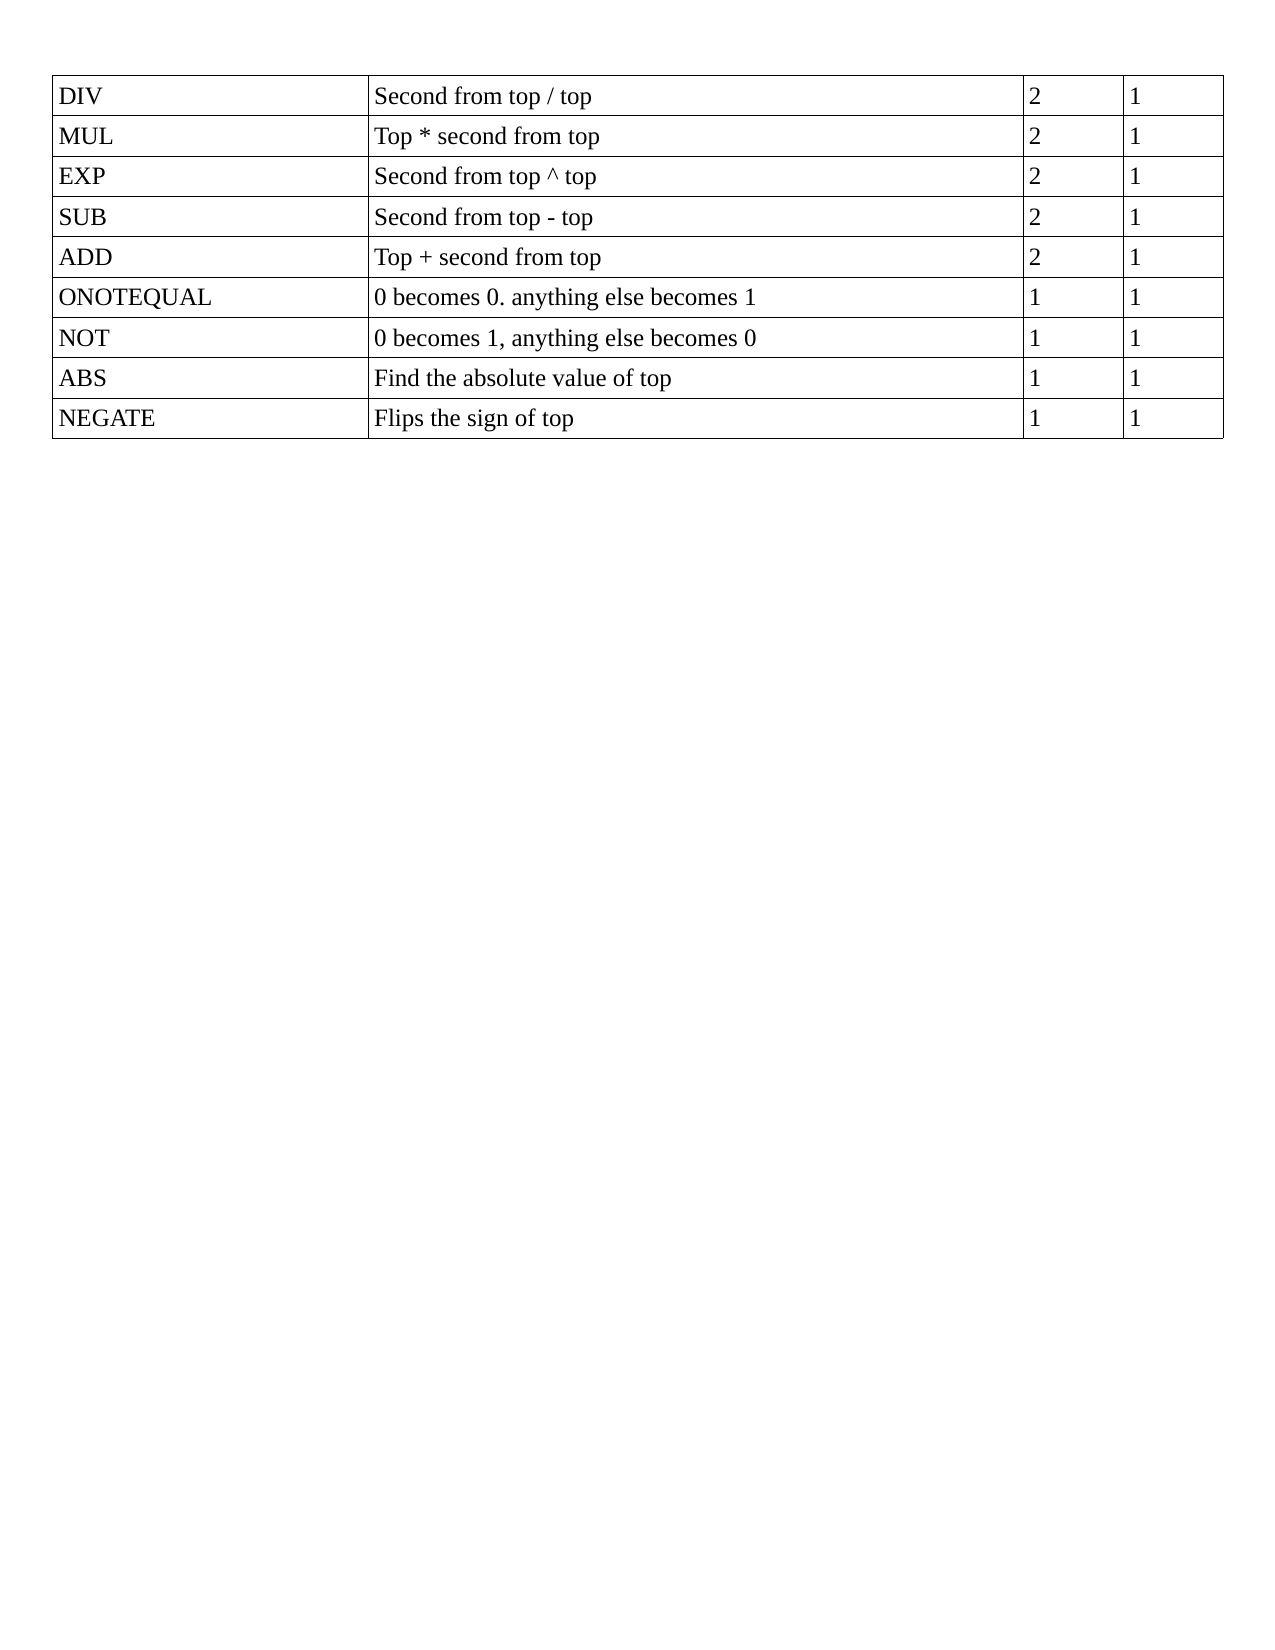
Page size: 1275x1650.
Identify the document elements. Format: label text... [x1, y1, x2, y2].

table_cell 2 [1024, 237, 1123, 277]
table_cell Top + second from top [369, 237, 1023, 277]
table_cell 1 [1024, 399, 1123, 438]
table_cell Flips the sign of top [369, 399, 1023, 438]
table_cell 1 [1124, 237, 1223, 277]
table_cell 2 [1024, 116, 1123, 156]
table_cell ABS [53, 358, 368, 397]
table_cell 1 [1024, 318, 1123, 357]
table_cell 1 [1124, 318, 1223, 357]
table_cell ONOTEQUAL [53, 278, 368, 317]
table_cell 1 [1124, 358, 1223, 397]
table_cell ADD [53, 237, 368, 277]
table_cell 2 [1024, 157, 1123, 196]
table_cell Second from top / top [369, 76, 1023, 115]
table_cell EXP [53, 157, 368, 196]
table_cell NEGATE [53, 399, 368, 438]
table_cell 0 becomes 0. anything else becomes 1 [369, 278, 1023, 317]
table_cell 1 [1124, 157, 1223, 196]
table_cell 0 becomes 1, anything else becomes 0 [369, 318, 1023, 357]
table_cell NOT [53, 318, 368, 357]
table_cell 2 [1024, 197, 1123, 236]
table_cell 1 [1124, 197, 1223, 236]
table_cell 1 [1024, 278, 1123, 317]
table_cell 1 [1124, 399, 1223, 438]
table_cell 1 [1124, 116, 1223, 156]
table_cell Second from top ^ top [369, 157, 1023, 196]
table_cell Find the absolute value of top [369, 358, 1023, 397]
table_cell 2 [1024, 76, 1123, 115]
table_cell MUL [53, 116, 368, 156]
table_cell DIV [53, 76, 368, 115]
table_cell 1 [1124, 76, 1223, 115]
table_cell 1 [1024, 358, 1123, 397]
table_cell SUB [53, 197, 368, 236]
table_cell Second from top - top [369, 197, 1023, 236]
table_cell Top * second from top [369, 116, 1023, 156]
table_cell 1 [1124, 278, 1223, 317]
